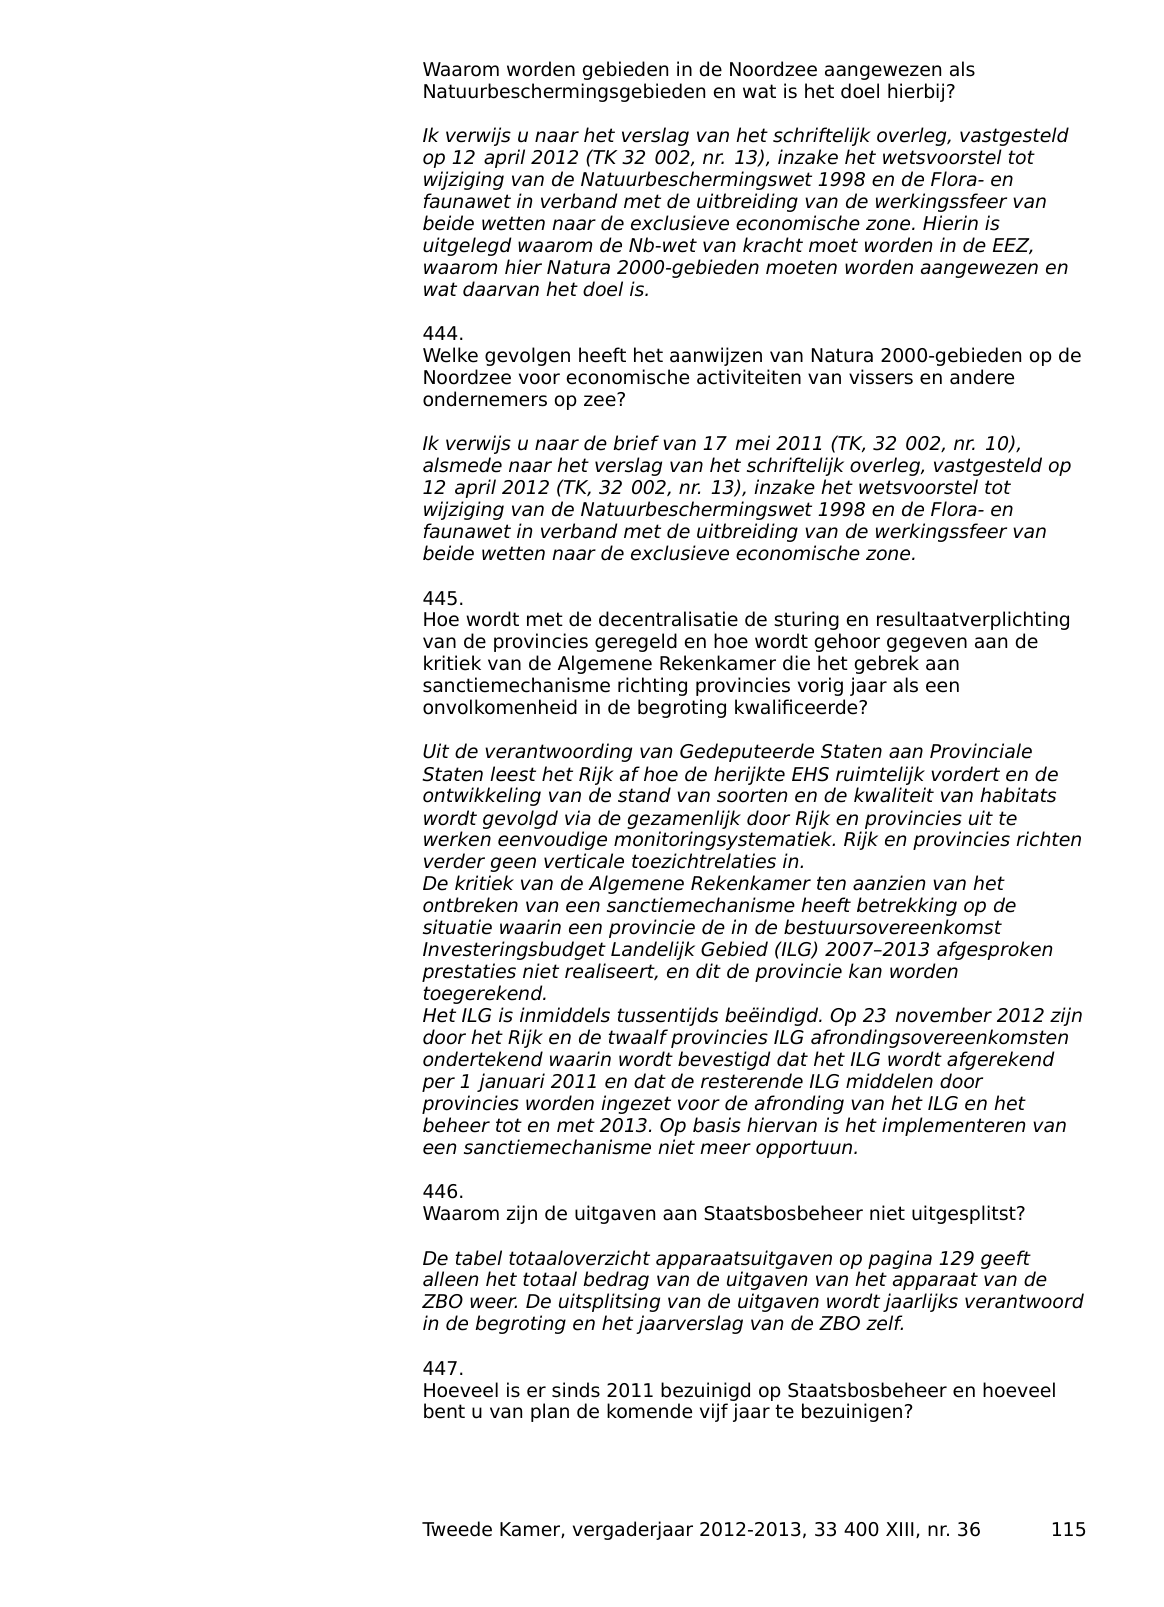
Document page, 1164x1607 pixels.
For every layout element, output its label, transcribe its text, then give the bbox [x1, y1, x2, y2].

text Hoe wordt met de decentralisatie de sturing en resultaatverplichting van de provincies geregeld en hoe wordt gehoor gegeven aan de kritiek van de Algemene Rekenkamer die het gebrek aan sanctiemechanisme richting provincies vorig jaar als een onvolkomenheid in de begroting kwalificeerde? [422, 609, 1087, 719]
text 444. [422, 323, 1087, 345]
text Uit de verantwoording van Gedeputeerde Staten aan Provinciale Staten leest het Rijk af hoe de herijkte EHS ruimtelijk vordert en de ontwikkeling van de stand van soorten en de kwaliteit van habitats wordt gevolgd via de gezamenlijk door Rijk en provincies uit te werken eenvoudige monitoringsystematiek. Rijk en provincies richten verder geen verticale toezichtrelaties in. [422, 741, 1087, 873]
text Hoeveel is er sinds 2011 bezuinigd op Staatsbosbeheer en hoeveel bent u van plan de komende vijf jaar te bezuinigen? [422, 1379, 1087, 1423]
text Waarom zijn de uitgaven aan Staatsbosbeheer niet uitgesplitst? [422, 1203, 1087, 1225]
text Ik verwijs u naar het verslag van het schriftelijk overleg, vastgesteld op 12 april 2012 (TK 32 002, nr. 13), inzake het wetsvoorstel tot wijziging van de Natuurbeschermingswet 1998 en de Flora- en faunawet in verband met de uitbreiding van de werkingssfeer van beide wetten naar de exclusieve economische zone. Hierin is uitgelegd waarom de Nb-wet van kracht moet worden in de EEZ, waarom hier Natura 2000-gebieden moeten worden aangewezen en wat daarvan het doel is. [422, 125, 1087, 301]
text Waarom worden gebieden in de Noordzee aangewezen als Natuurbeschermingsgebieden en wat is het doel hierbij? [422, 59, 1087, 103]
text 447. [422, 1357, 1087, 1379]
text 445. [422, 587, 1087, 609]
text De kritiek van de Algemene Rekenkamer ten aanzien van het ontbreken van een sanctiemechanisme heeft betrekking op de situatie waarin een provincie de in de bestuursovereenkomst Investeringsbudget Landelijk Gebied (ILG) 2007–2013 afgesproken prestaties niet realiseert, en dit de provincie kan worden toegerekend. [422, 873, 1087, 1005]
text Het ILG is inmiddels tussentijds beëindigd. Op 23 november 2012 zijn door het Rijk en de twaalf provincies ILG afrondingsovereenkomsten ondertekend waarin wordt bevestigd dat het ILG wordt afgerekend per 1 januari 2011 en dat de resterende ILG middelen door provincies worden ingezet voor de afronding van het ILG en het beheer tot en met 2013. Op basis hiervan is het implementeren van een sanctiemechanisme niet meer opportuun. [422, 1005, 1087, 1159]
text De tabel totaaloverzicht apparaatsuitgaven op pagina 129 geeft alleen het totaal bedrag van de uitgaven van het apparaat van de ZBO weer. De uitsplitsing van de uitgaven wordt jaarlijks verantwoord in de begroting en het jaarverslag van de ZBO zelf. [422, 1247, 1087, 1335]
text Welke gevolgen heeft het aanwijzen van Natura 2000-gebieden op de Noordzee voor economische activiteiten van vissers en andere ondernemers op zee? [422, 345, 1087, 411]
text 446. [422, 1181, 1087, 1203]
text Ik verwijs u naar de brief van 17 mei 2011 (TK, 32 002, nr. 10), alsmede naar het verslag van het schriftelijk overleg, vastgesteld op 12 april 2012 (TK, 32 002, nr. 13), inzake het wetsvoorstel tot wijziging van de Natuurbeschermingswet 1998 en de Flora- en faunawet in verband met de uitbreiding van de werkingssfeer van beide wetten naar de exclusieve economische zone. [422, 433, 1087, 565]
